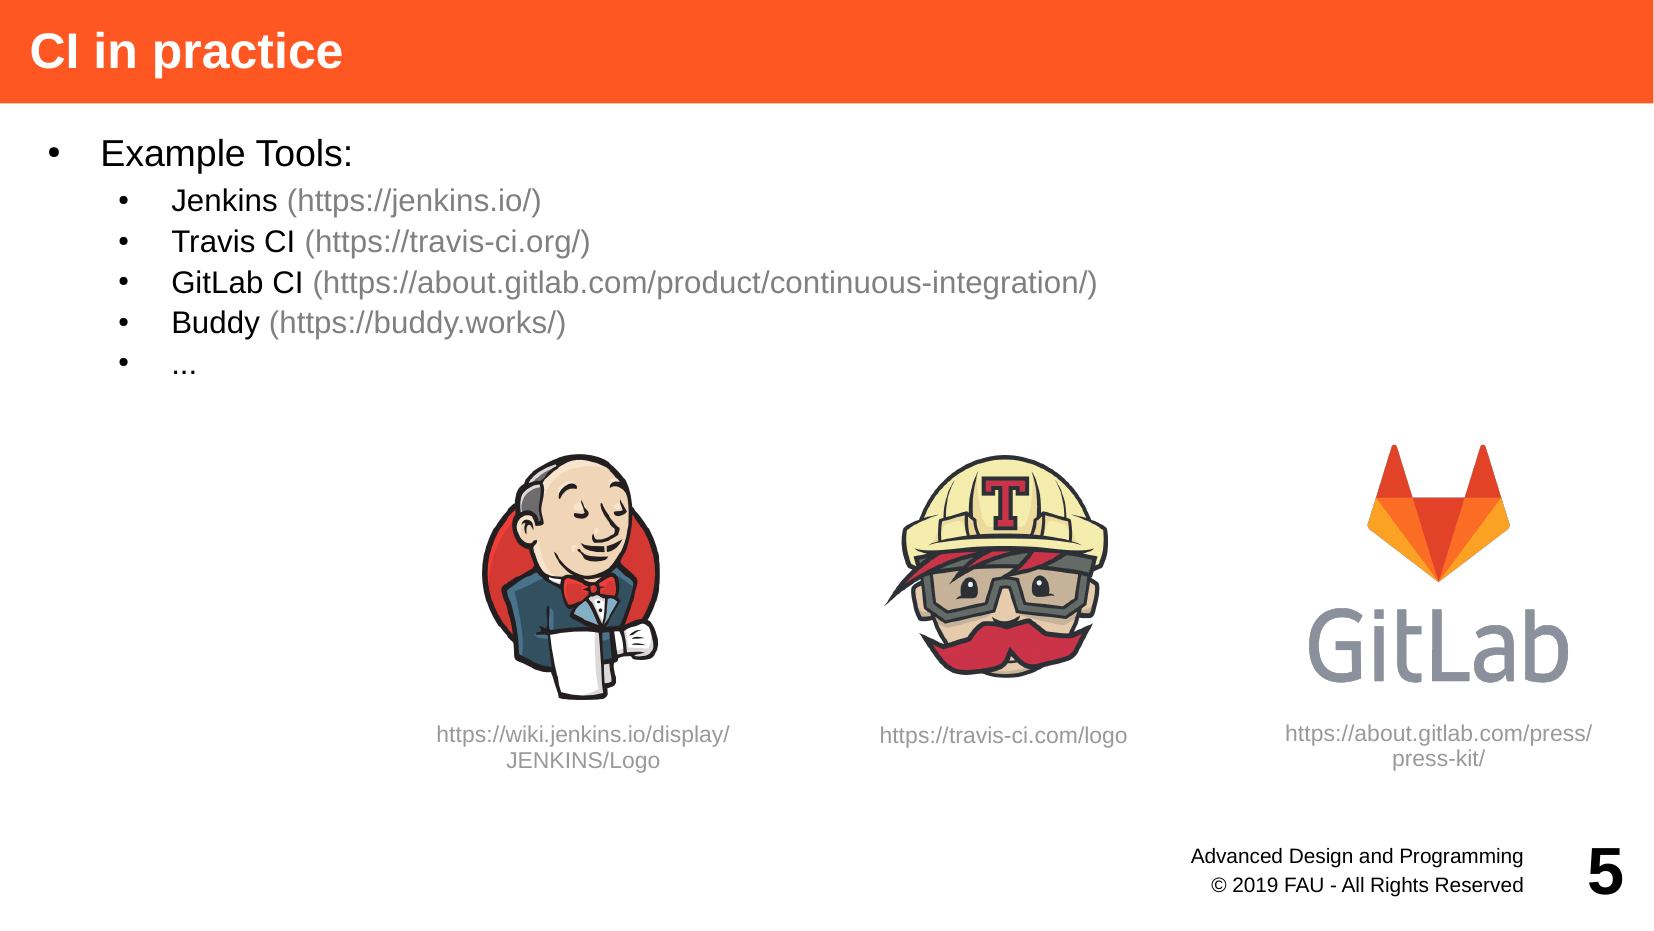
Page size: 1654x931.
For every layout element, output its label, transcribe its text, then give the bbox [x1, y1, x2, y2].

text_box https://about.gitlab.com/press/press-kit/ [1257, 708, 1620, 784]
text_box https://travis-ci.com/logo [822, 711, 1185, 761]
text_box https://wiki.jenkins.io/display/JENKINS/Logo [402, 710, 765, 786]
picture [884, 455, 1108, 678]
picture [1257, 390, 1620, 708]
title CI in practice [0, 0, 1654, 104]
list Example Tools: Jenkins (https://jenkins.io/) Travis CI (https://travis-ci.org/) GitLab CI (https://about.gitlab.com/product/continuous-integration/) Buddy (https://buddy.works/) ... [29, 132, 1625, 813]
picture [482, 454, 660, 700]
